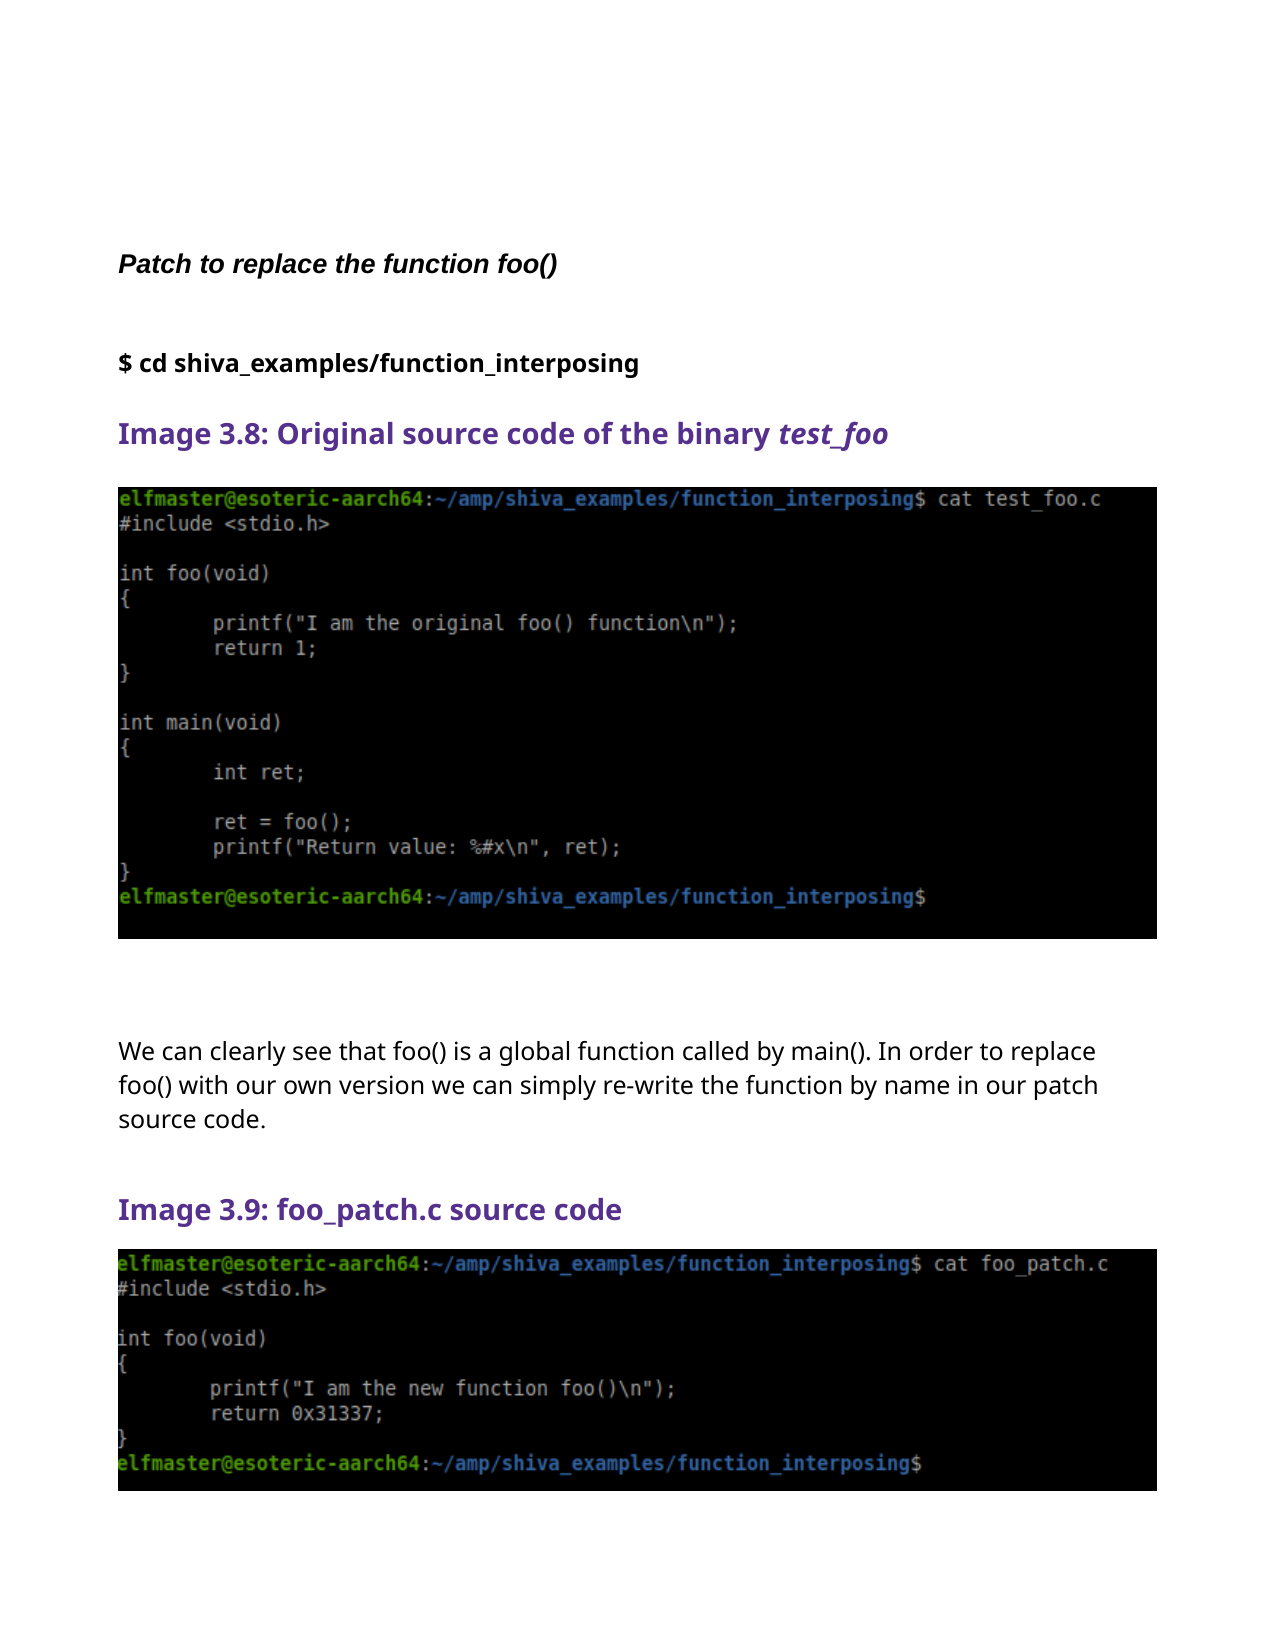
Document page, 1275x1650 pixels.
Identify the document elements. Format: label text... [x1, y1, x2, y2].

text Image 3.8: Original source code of the binary test_foo [118, 413, 1157, 453]
text Image 3.9: foo_patch.c source code [118, 1189, 1157, 1229]
picture [118, 1249, 1157, 1491]
text $ cd shiva_examples/function_interposing [118, 345, 1157, 379]
picture [118, 487, 1157, 939]
subtitle Patch to replace the function foo() [118, 248, 1157, 279]
text We can clearly see that foo() is a global function called by main(). In order to replace foo() with our own version we can simply re-write the function by name in our patch source code. [118, 1033, 1157, 1136]
